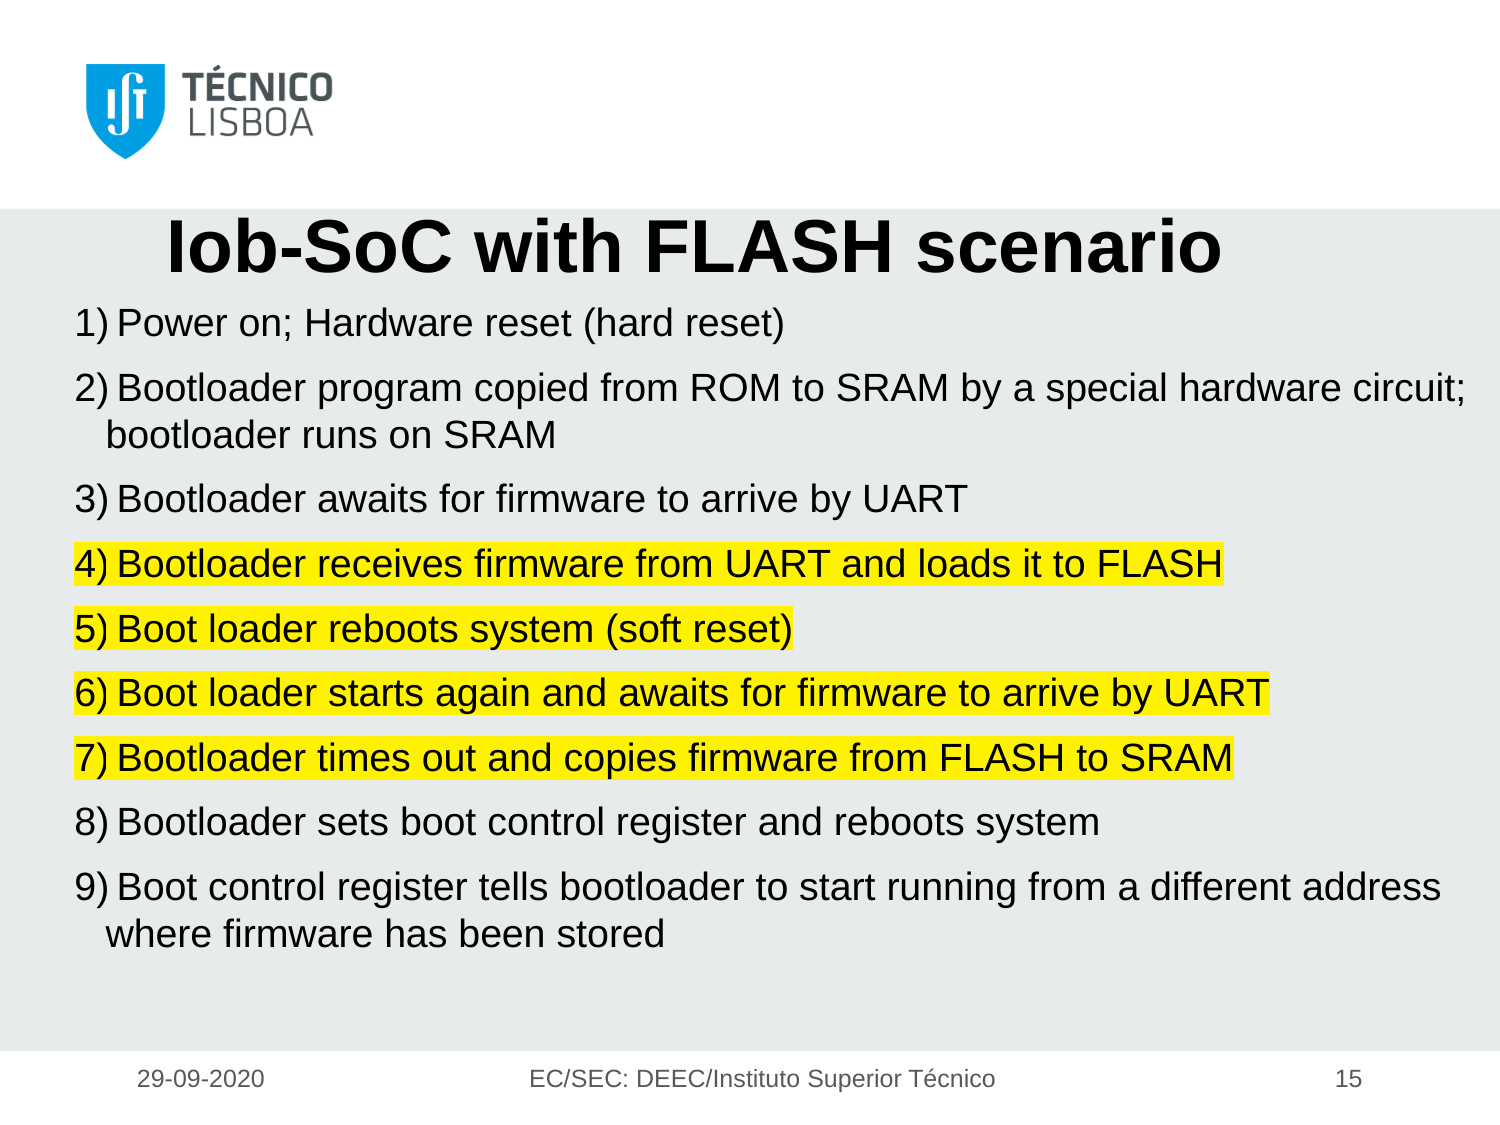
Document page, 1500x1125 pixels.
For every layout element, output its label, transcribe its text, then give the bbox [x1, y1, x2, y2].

footer EC/SEC: DEEC/Instituto Superior Técnico [512, 1052, 1021, 1103]
list Power on; Hardware reset (hard reset) Bootloader program copied from ROM to SRAM by a special hardware circuit; bootloader runs on SRAM Bootloader awaits for firmware to arrive by UART Bootloader receives firmware from UART and loads it to FLASH Boot loader reboots system (soft reset) Boot loader starts again and awaits for firmware to arrive by UART Bootloader times out and copies firmware from FLASH to SRAM Bootloader sets boot control register and reboots system Boot control register tells bootloader to start running from a different address where firmware has been stored [63, 297, 1477, 959]
title Iob-SoC with FLASH scenario [151, 171, 1408, 297]
slide_number [1077, 1052, 1378, 1103]
slide_number 29-09-2020 [121, 1052, 425, 1103]
picture [0, 0, 1500, 1125]
